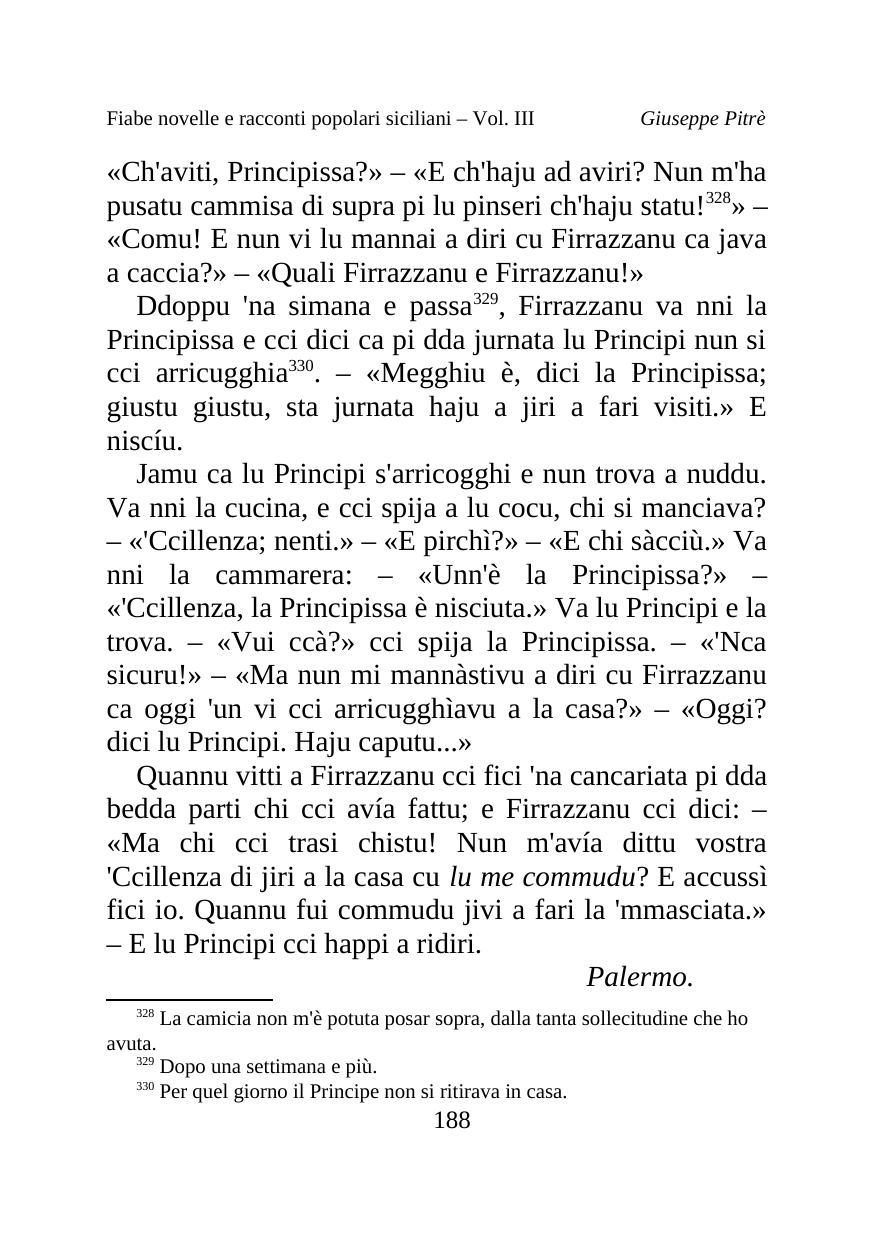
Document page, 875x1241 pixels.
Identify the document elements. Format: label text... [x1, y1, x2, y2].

text La camicia non m'è potuta posar sopra, dalla tanta sollecitudine che ho avuta. [106, 1006, 768, 1054]
text «Ch'aviti, Principissa?» – «E ch'haju ad aviri? Nun m'ha pusatu cammisa di supra pi lu pinseri ch'haju statu!» – «Comu! E nun vi lu mannai a diri cu Firrazzanu ca java a caccia?» – «Quali Firrazzanu e Firrazzanu!» [106, 154, 768, 288]
text Palermo. [106, 959, 768, 993]
text Dopo una settimana e più. [106, 1054, 768, 1078]
text Quannu vitti a Firrazzanu cci fici 'na cancariata pi dda bedda parti chi cci avía fattu; e Firrazzanu cci dici: – «Ma chi cci trasi chistu! Nun m'avía dittu vostra 'Ccillenza di jiri a la casa cu lu me commudu? E accussì fici io. Quannu fui commudu jivi a fari la 'mmasciata.» – E lu Principi cci happi a ridiri. [106, 758, 768, 959]
text Jamu ca lu Principi s'arricogghi e nun trova a nuddu. Va nni la cucina, e cci spija a lu cocu, chi si manciava? – «'Ccillenza; nenti.» – «E pirchì?» – «E chi sàcciù.» Va nni la cammarera: – «Unn'è la Principissa?» – «'Ccillenza, la Principissa è nisciuta.» Va lu Principi e la trova. – «Vui ccà?» cci spija la Principissa. – «'Nca sicuru!» – «Ma nun mi mannàstivu a diri cu Firrazzanu ca oggi 'un vi cci arricugghìavu a la casa?» – «Oggi? dici lu Principi. Haju caputu...» [106, 456, 768, 758]
text Ddoppu 'na simana e passa, Firrazzanu va nni la Principissa e cci dici ca pi dda jurnata lu Principi nun si cci arricugghia. – «Megghiu è, dici la Principissa; giustu giustu, sta jurnata haju a jiri a fari visiti.» E niscíu. [106, 288, 768, 456]
text Per quel giorno il Principe non si ritirava in casa. [106, 1078, 768, 1103]
